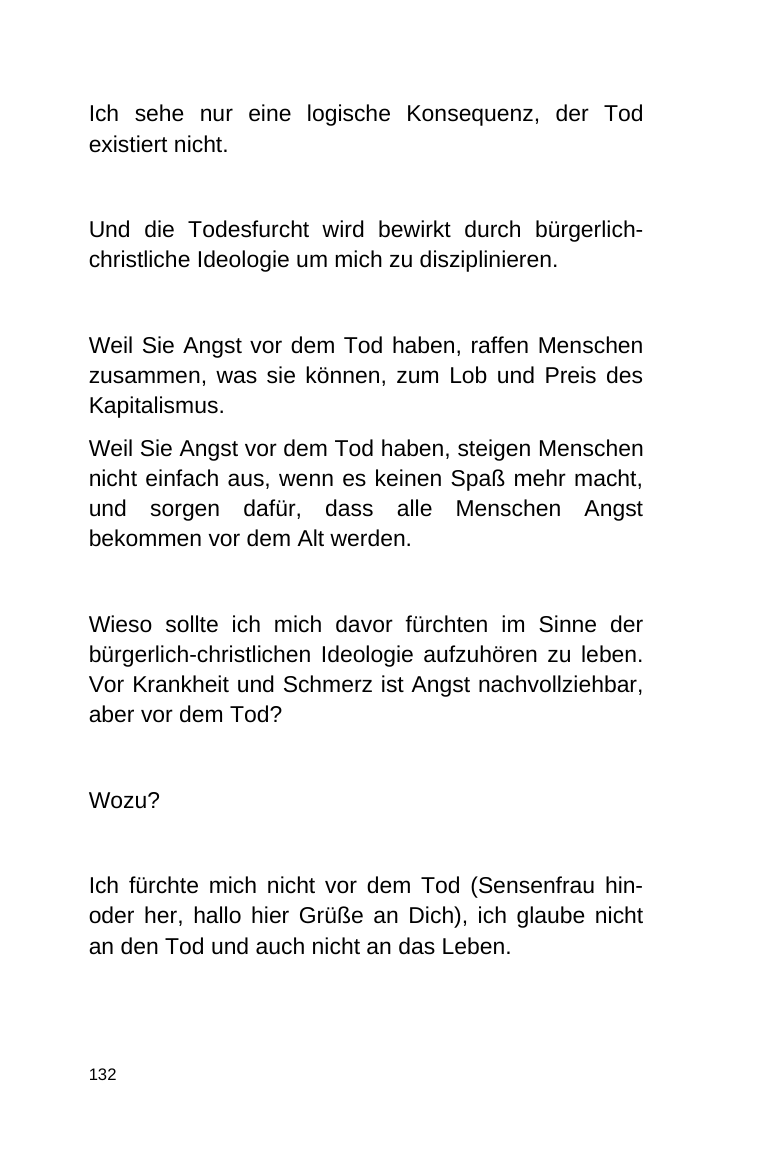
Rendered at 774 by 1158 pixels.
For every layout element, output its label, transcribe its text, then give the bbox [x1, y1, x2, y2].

text Weil Sie Angst vor dem Tod haben, steigen Menschen nicht einfach aus, wenn es keinen Spaß mehr macht, und sorgen dafür, dass alle Menschen Angst bekommen vor dem Alt werden. [88, 435, 644, 552]
text Ich fürchte mich nicht vor dem Tod (Sensenfrau hin- oder her, hallo hier Grüße an Dich), ich glaube nicht an den Tod und auch nicht an das Leben. [88, 872, 644, 959]
text Wieso sollte ich mich davor fürchten im Sinne der bürgerlich-christlichen Ideologie aufzuhören zu leben. Vor Krankheit und Schmerz ist Angst nachvollziehbar, aber vor dem Tod? [88, 611, 644, 728]
text Ich sehe nur eine logische Konsequenz, der Tod existiert nicht. [88, 100, 644, 157]
text Und die Todesfurcht wird bewirkt durch bürgerlich-christliche Ideologie um mich zu disziplinieren. [88, 216, 644, 273]
text Wozu? [88, 787, 644, 813]
text Weil Sie Angst vor dem Tod haben, raffen Menschen zusammen, was sie können, zum Lob und Preis des Kapitalismus. [88, 332, 644, 418]
